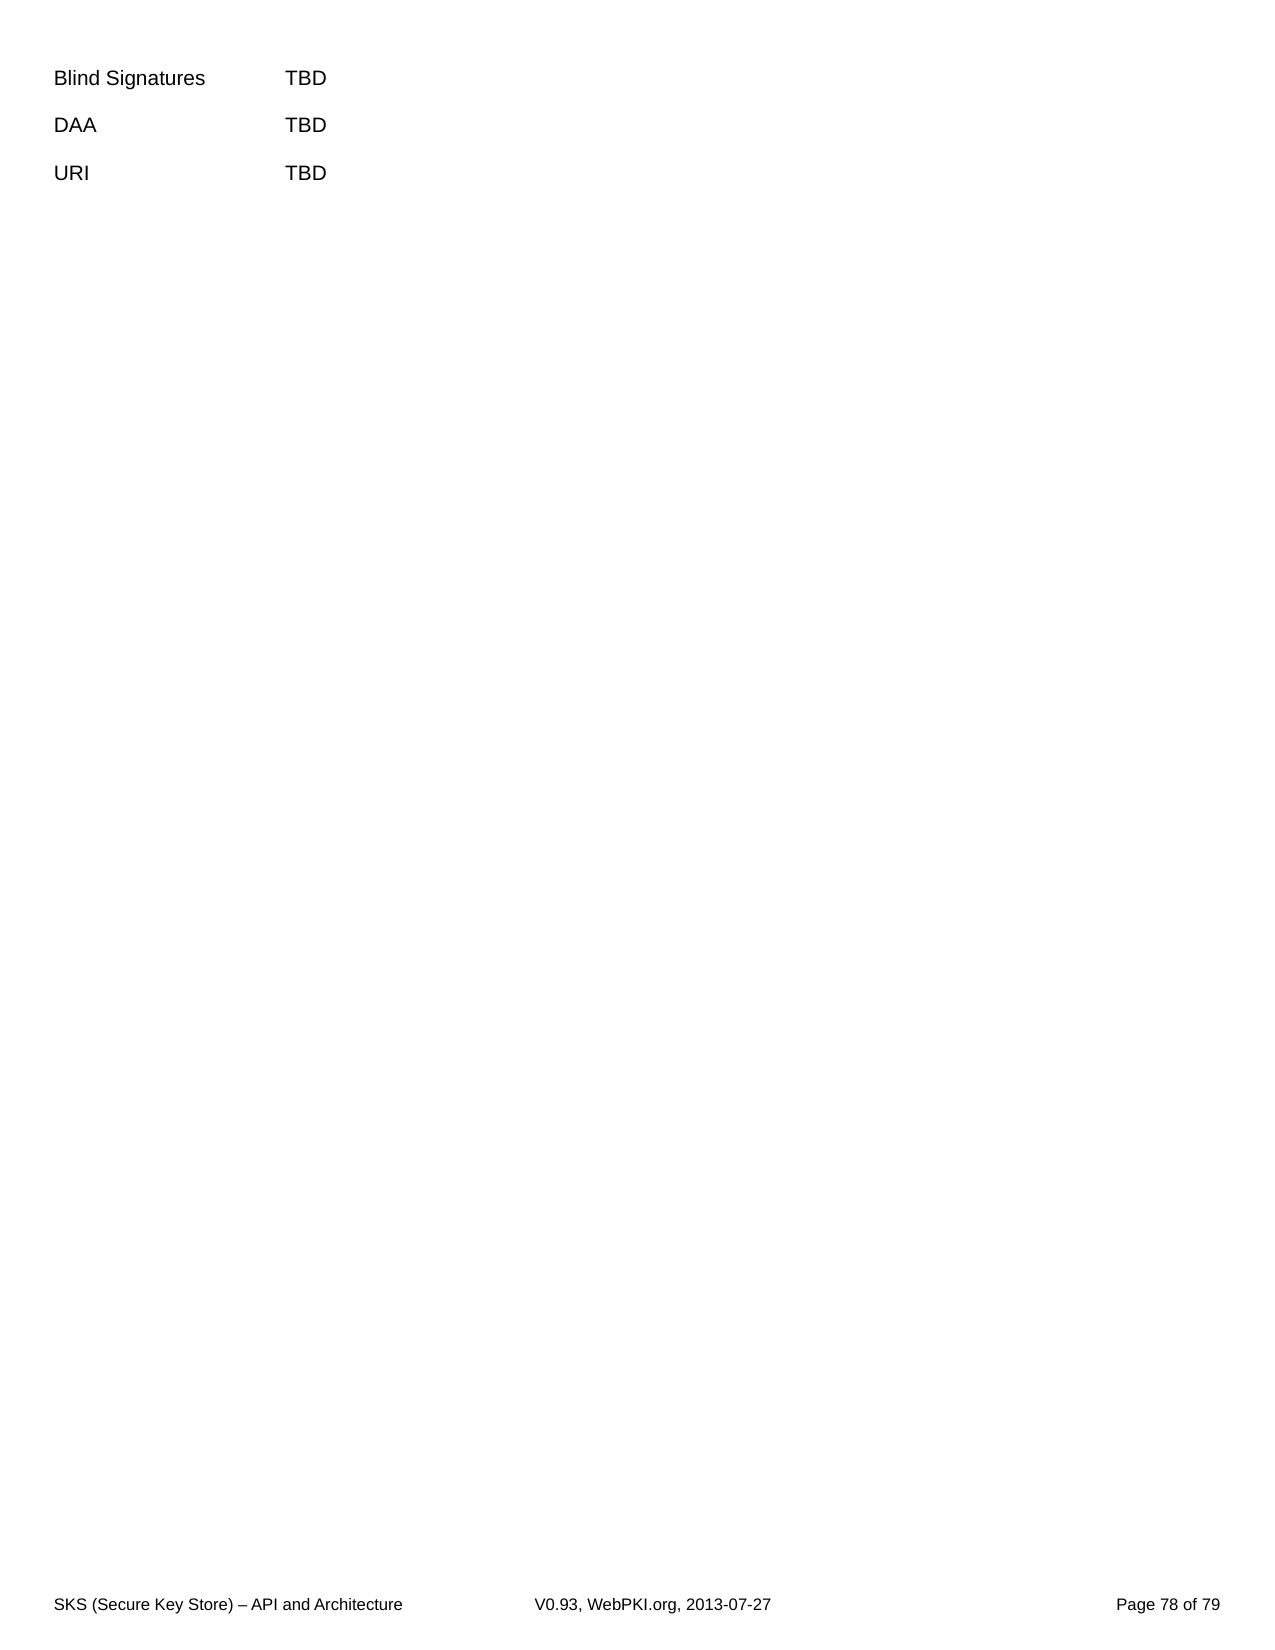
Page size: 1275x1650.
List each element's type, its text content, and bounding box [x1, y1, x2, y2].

table_cell TBD [285, 66, 1221, 113]
table_cell Blind Signatures [54, 66, 285, 113]
table_cell DAA [54, 113, 285, 161]
table_cell TBD [285, 161, 1221, 208]
table_cell TBD [285, 113, 1221, 161]
table_cell URI [54, 161, 285, 208]
